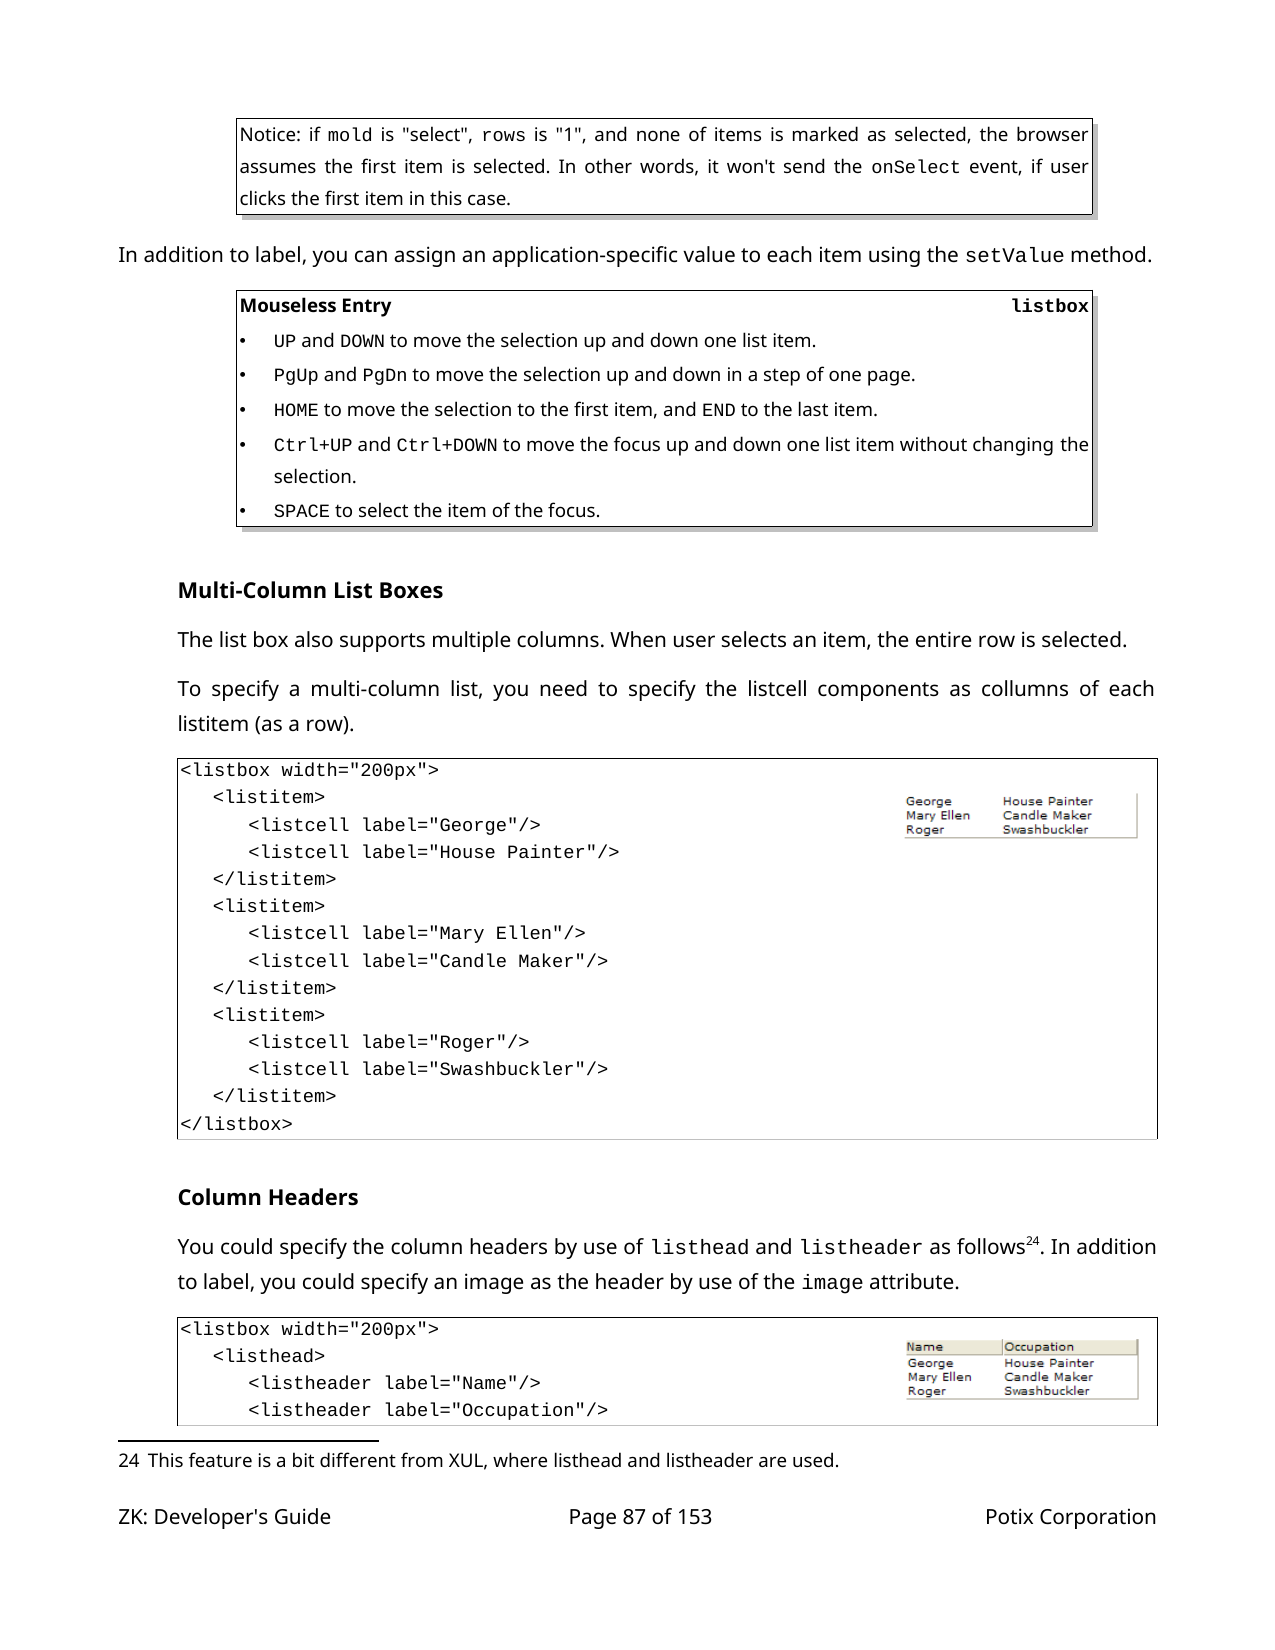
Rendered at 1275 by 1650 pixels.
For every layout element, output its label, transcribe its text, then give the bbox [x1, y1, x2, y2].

text <listcell label="George"/> [178, 812, 899, 837]
text <listcell label="Mary Ellen"/> [178, 921, 1157, 946]
text The list box also supports multiple columns. When user selects an item, the entire row is selected. [177, 625, 1157, 653]
list SPACE to select the item of the focus. [237, 494, 1092, 526]
text Mouseless Entry listbox [237, 291, 1092, 318]
text </listbox> [178, 1112, 1157, 1139]
text <listheader label="Occupation"/> [178, 1398, 1157, 1425]
list UP and DOWN to move the selection up and down one list item. [237, 324, 1092, 353]
text In addition to label, you can assign an application-specific value to each item using the setValue method. [118, 240, 1157, 269]
text <listheader label="Name"/> [178, 1371, 902, 1395]
text <listcell label="Swashbuckler"/> [178, 1057, 1157, 1081]
picture [902, 1338, 1141, 1402]
text You could specify the column headers by use of listhead and listheader as follows. In addition to label, you could specify an image as the header by use of the image attribute. [177, 1232, 1157, 1296]
text <listcell label="Roger"/> [178, 1030, 1157, 1054]
picture [899, 790, 1139, 842]
text <listhead> [178, 1344, 902, 1368]
text <listitem> [178, 785, 1157, 809]
text <listitem> [178, 894, 1157, 918]
text </listitem> [178, 1084, 1157, 1109]
list HOME to move the selection to the first item, and END to the last item. [237, 393, 1092, 422]
text <listitem> [178, 1003, 1157, 1027]
text To specify a multi-column list, you need to specify the listcell components as collumns of each listitem (as a row). [177, 674, 1157, 737]
text <listcell label="Candle Maker"/> [178, 948, 1157, 973]
text <listbox width="200px"> [178, 1318, 1157, 1341]
text This feature is a bit different from XUL, where listhead and listheader are used. [118, 1447, 1157, 1473]
subtitle Multi-Column List Boxes [177, 574, 1157, 604]
text Notice: if mold is "select", rows is "1", and none of items is marked as selected, the browser assumes the first item is selected. In other words, it won't send the onSelect event, if user clicks the first item in this case. [237, 119, 1092, 214]
list Ctrl+UP and Ctrl+DOWN to move the focus up and down one list item without changing the selection. [237, 428, 1092, 488]
text <listcell label="House Painter"/> [178, 840, 1157, 864]
text <listbox width="200px"> [178, 759, 1157, 782]
subtitle Column Headers [177, 1181, 1157, 1211]
text </listitem> [178, 976, 1157, 1000]
text [1141, 1344, 1157, 1368]
text </listitem> [178, 867, 1157, 891]
list PgUp and PgDn to move the selection up and down in a step of one page. [237, 359, 1092, 387]
